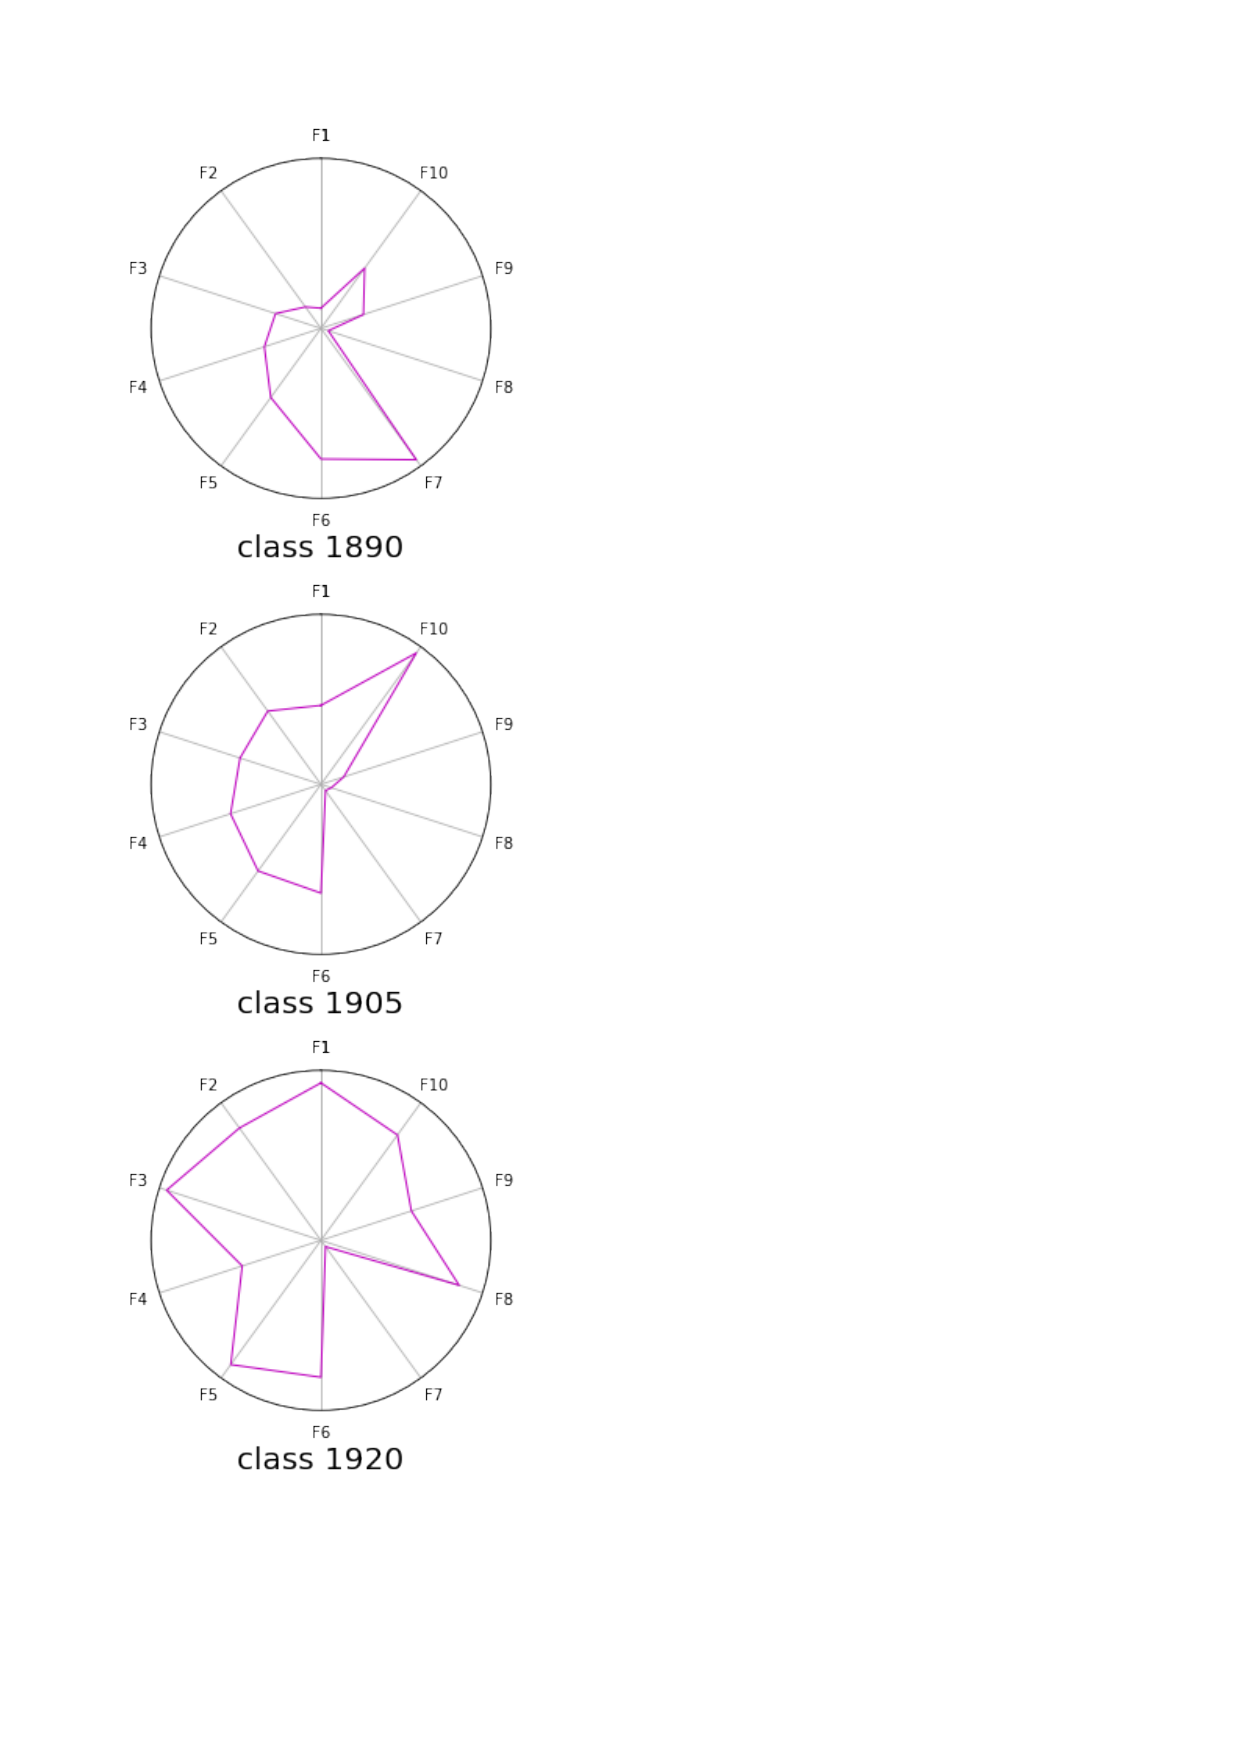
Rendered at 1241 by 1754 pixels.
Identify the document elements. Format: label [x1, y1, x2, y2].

picture [118, 118, 523, 1487]
